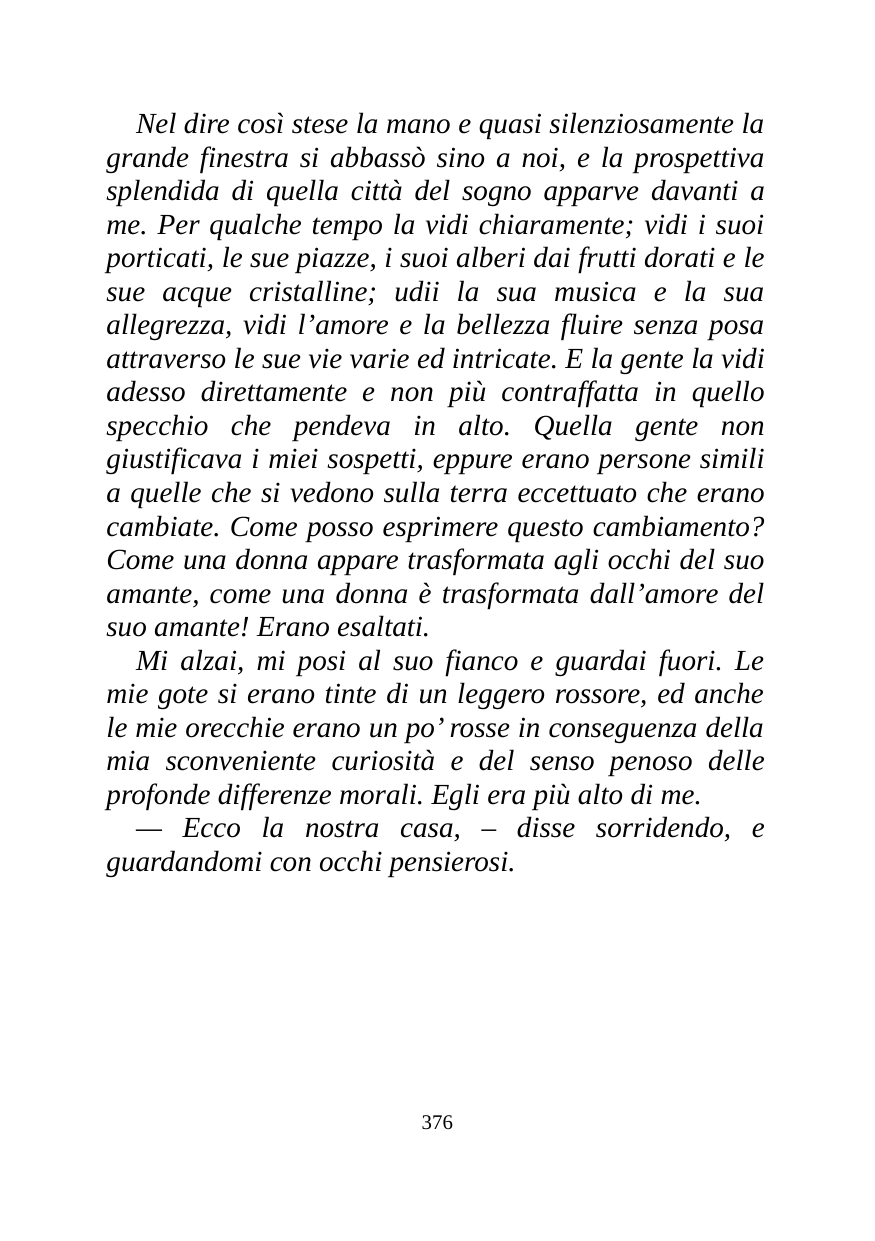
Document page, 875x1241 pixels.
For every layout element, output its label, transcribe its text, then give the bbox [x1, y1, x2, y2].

text — Ecco la nostra casa, – disse sorridendo, e guardandomi con occhi pensierosi. [106, 811, 768, 878]
text Nel dire così stese la mano e quasi silenziosamente la grande finestra si abbassò sino a noi, e la prospettiva splendida di quella città del sogno apparve davanti a me. Per qualche tempo la vidi chiaramente; vidi i suoi porticati, le sue piazze, i suoi alberi dai frutti dorati e le sue acque cristalline; udii la sua musica e la sua allegrezza, vidi l’amore e la bellezza fluire senza posa attraverso le sue vie varie ed intricate. E la gente la vidi adesso direttamente e non più contraffatta in quello specchio che pendeva in alto. Quella gente non giustificava i miei sospetti, eppure erano persone simili a quelle che si vedono sulla terra eccettuato che erano cambiate. Come posso esprimere questo cambiamento? Come una donna appare trasformata agli occhi del suo amante, come una donna è trasformata dall’amore del suo amante! Erano esaltati. [106, 106, 768, 643]
text Mi alzai, mi posi al suo fianco e guardai fuori. Le mie gote si erano tinte di un leggero rossore, ed anche le mie orecchie erano un po’ rosse in conseguenza della mia sconveniente curiosità e del senso penoso delle profonde differenze morali. Egli era più alto di me. [106, 643, 768, 811]
